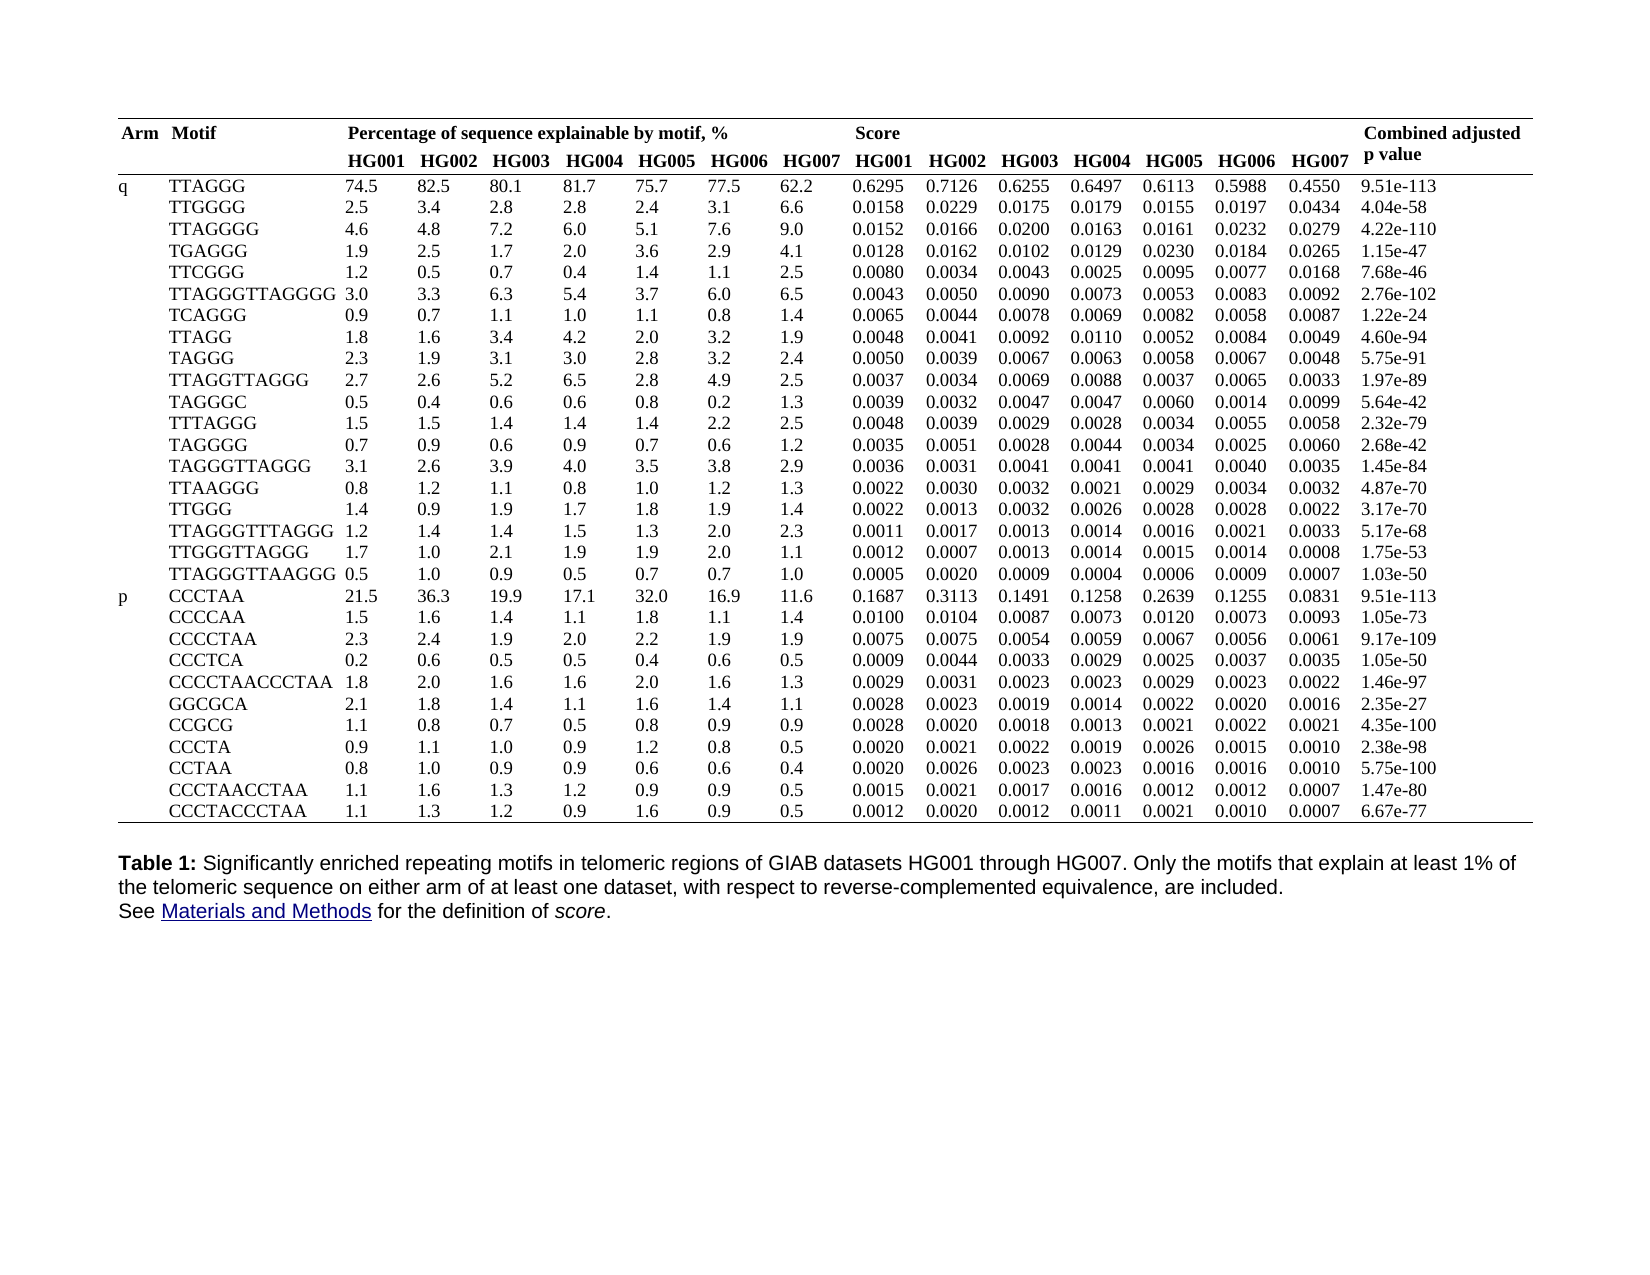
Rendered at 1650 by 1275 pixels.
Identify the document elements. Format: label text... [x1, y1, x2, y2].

table_cell 0.0166 [926, 218, 998, 239]
table_cell 0.5 [563, 563, 635, 584]
table_cell 0.0023 [1070, 757, 1143, 779]
table_cell 1.9 [780, 628, 852, 649]
table_cell 0.0092 [1289, 283, 1361, 304]
table_cell 0.0021 [1289, 714, 1361, 736]
table_cell 3.3 [417, 283, 489, 304]
table_cell TTAGGGG [169, 218, 345, 239]
table_cell 0.5 [780, 649, 852, 671]
table_cell [118, 240, 168, 261]
table_cell 0.0012 [998, 800, 1070, 822]
table_cell 0.0065 [852, 304, 926, 326]
table_cell 0.5 [417, 261, 489, 283]
table_cell 0.0012 [1215, 779, 1288, 800]
table_cell 0.0073 [1070, 283, 1143, 304]
table_cell 0.5 [563, 649, 635, 671]
table_cell 0.0087 [1289, 304, 1361, 326]
table_cell 0.0047 [1070, 391, 1143, 412]
table_cell 1.5 [345, 606, 417, 628]
table_cell 0.0047 [998, 391, 1070, 412]
table_cell 0.0831 [1289, 585, 1361, 606]
table_cell 0.0034 [1215, 477, 1288, 498]
table_cell 2.1 [345, 692, 417, 714]
table_cell 0.0019 [1070, 736, 1143, 757]
table_cell 2.3 [345, 628, 417, 649]
table_cell 0.0028 [852, 714, 926, 736]
table_cell 0.0078 [998, 304, 1070, 326]
table_cell 1.3 [780, 671, 852, 692]
table_cell 1.7 [345, 541, 417, 563]
table_cell 1.2 [780, 434, 852, 455]
table_cell 1.1 [635, 304, 707, 326]
table_cell 0.0063 [1070, 348, 1143, 369]
table_cell TTGGGTTAGGG [169, 541, 345, 563]
table_cell 2.38e-98 [1361, 736, 1533, 757]
table_cell 0.0039 [926, 412, 998, 434]
table_cell 0.0041 [926, 326, 998, 347]
table_cell 21.5 [345, 585, 417, 606]
table_cell 0.0022 [1143, 692, 1215, 714]
table_cell 0.9 [489, 563, 563, 584]
table_cell [118, 779, 168, 800]
table_cell 0.0021 [1215, 520, 1288, 541]
table_cell 1.4 [489, 606, 563, 628]
table_cell 0.0021 [1143, 800, 1215, 822]
table_cell 0.8 [417, 714, 489, 736]
table_cell 2.8 [563, 196, 635, 218]
table_cell CCCCTAACCCTAA [169, 671, 345, 692]
table_cell 1.0 [780, 563, 852, 584]
table_cell 0.0028 [1143, 498, 1215, 520]
table_cell 0.0020 [1215, 692, 1288, 714]
table_cell 0.0034 [1143, 434, 1215, 455]
table_cell 0.0048 [852, 326, 926, 347]
table_cell 0.0029 [998, 412, 1070, 434]
table_cell 75.7 [635, 175, 707, 196]
table_cell 0.5 [563, 714, 635, 736]
table_cell 1.1 [563, 692, 635, 714]
table_cell 1.1 [780, 692, 852, 714]
table_cell 0.1258 [1070, 585, 1143, 606]
table_cell HG001 [852, 146, 926, 174]
table_cell 1.1 [708, 261, 780, 283]
table_cell 0.0020 [926, 563, 998, 584]
table_cell 1.0 [417, 563, 489, 584]
table_cell q [118, 175, 168, 196]
table_cell 0.0014 [1215, 391, 1288, 412]
table_cell 1.4 [635, 261, 707, 283]
table_cell 1.2 [635, 736, 707, 757]
table_cell 0.0100 [852, 606, 926, 628]
table_cell 0.0020 [852, 736, 926, 757]
table_cell 1.22e-24 [1361, 304, 1533, 326]
table_cell 1.7 [563, 498, 635, 520]
table_cell 4.04e-58 [1361, 196, 1533, 218]
table_cell 1.4 [780, 304, 852, 326]
table_cell 6.0 [708, 283, 780, 304]
table_cell 0.0162 [926, 240, 998, 261]
table_cell 80.1 [489, 175, 563, 196]
table_cell 0.2639 [1143, 585, 1215, 606]
table_cell 0.0013 [1070, 714, 1143, 736]
table_cell 1.6 [708, 671, 780, 692]
table_cell 2.4 [780, 348, 852, 369]
table_cell TTAGGGTTTAGGG [169, 520, 345, 541]
table_cell 0.0016 [1143, 757, 1215, 779]
table_cell 0.0016 [1143, 520, 1215, 541]
table_cell 0.0073 [1215, 606, 1288, 628]
table_cell 5.4 [563, 283, 635, 304]
table_cell [118, 800, 168, 822]
table_cell 5.64e-42 [1361, 391, 1533, 412]
table_cell 0.0197 [1215, 196, 1288, 218]
table_cell TGAGGG [169, 240, 345, 261]
table_cell 0.0163 [1070, 218, 1143, 239]
table_cell 0.0044 [1070, 434, 1143, 455]
table_cell 0.0158 [852, 196, 926, 218]
table_cell 0.4 [563, 261, 635, 283]
table_cell [118, 649, 168, 671]
table_cell TTAGGTTAGGG [169, 369, 345, 391]
table_cell 17.1 [563, 585, 635, 606]
table_cell 0.9 [708, 779, 780, 800]
table_cell 0.6 [489, 391, 563, 412]
table_cell 1.1 [417, 736, 489, 757]
table_cell 0.0023 [998, 757, 1070, 779]
table_cell CCGCG [169, 714, 345, 736]
table_cell 1.6 [417, 606, 489, 628]
table_cell 1.2 [417, 477, 489, 498]
table_cell 0.8 [635, 714, 707, 736]
table_cell 0.0037 [1215, 649, 1288, 671]
table_cell 1.0 [417, 541, 489, 563]
table_cell 0.0102 [998, 240, 1070, 261]
table_header Motif [169, 119, 345, 146]
table_cell 0.4 [635, 649, 707, 671]
table_cell 36.3 [417, 585, 489, 606]
table_cell [118, 736, 168, 757]
table_cell 1.05e-73 [1361, 606, 1533, 628]
table_cell 0.0067 [998, 348, 1070, 369]
table_cell 2.3 [345, 348, 417, 369]
table_cell 1.9 [345, 240, 417, 261]
table_cell 0.8 [345, 757, 417, 779]
table_cell 1.9 [780, 326, 852, 347]
table_cell 1.9 [635, 541, 707, 563]
table_cell 3.4 [489, 326, 563, 347]
table_cell 0.0014 [1070, 520, 1143, 541]
table_cell [118, 369, 168, 391]
table_cell TTAGGGTTAGGGG [169, 283, 345, 304]
table_cell 0.0059 [1070, 628, 1143, 649]
table_cell 0.6113 [1143, 175, 1215, 196]
table_cell 0.0023 [1070, 671, 1143, 692]
table_cell 0.0056 [1215, 628, 1288, 649]
table_cell 6.67e-77 [1361, 800, 1533, 822]
table_cell 0.0039 [926, 348, 998, 369]
table_cell 0.6 [708, 434, 780, 455]
table_header Percentage of sequence explainable by motif, % [345, 119, 852, 146]
table_cell [118, 196, 168, 218]
table_cell 0.6 [563, 391, 635, 412]
table_cell 1.5 [345, 412, 417, 434]
table_cell 0.0029 [852, 671, 926, 692]
table_cell 1.1 [345, 800, 417, 822]
table_cell 0.0020 [852, 757, 926, 779]
table_cell 0.0058 [1215, 304, 1288, 326]
table_cell 0.0033 [1289, 369, 1361, 391]
table_cell [118, 391, 168, 412]
table_cell 0.7 [635, 434, 707, 455]
table_cell 0.7 [708, 563, 780, 584]
table_cell 0.0028 [998, 434, 1070, 455]
table_cell 74.5 [345, 175, 417, 196]
table_cell 2.32e-79 [1361, 412, 1533, 434]
table_cell 2.1 [489, 541, 563, 563]
table_cell 0.7 [489, 261, 563, 283]
table_cell 0.0023 [1215, 671, 1288, 692]
table_cell 0.0021 [926, 736, 998, 757]
table_cell 1.3 [780, 477, 852, 498]
table_cell 0.0052 [1143, 326, 1215, 347]
table_cell 0.0021 [1070, 477, 1143, 498]
table_cell CCCCTAA [169, 628, 345, 649]
table_cell [118, 146, 168, 174]
table_cell 0.0043 [998, 261, 1070, 283]
table_cell 2.5 [780, 261, 852, 283]
table_cell HG003 [998, 146, 1070, 174]
table_cell 1.2 [345, 520, 417, 541]
table_cell 1.4 [780, 606, 852, 628]
table_cell 1.0 [635, 477, 707, 498]
table_cell 3.17e-70 [1361, 498, 1533, 520]
table_cell 1.9 [417, 348, 489, 369]
table_cell 0.0028 [1215, 498, 1288, 520]
table_cell [118, 563, 168, 584]
table_cell 0.0044 [926, 649, 998, 671]
table_cell 0.5 [780, 800, 852, 822]
table_cell 0.0067 [1143, 628, 1215, 649]
table_header Arm [118, 119, 168, 146]
table_cell 0.0014 [1070, 692, 1143, 714]
table_cell 0.0028 [1070, 412, 1143, 434]
table_cell 1.4 [780, 498, 852, 520]
table_cell 0.0082 [1143, 304, 1215, 326]
table_cell 5.2 [489, 369, 563, 391]
table_cell 3.2 [708, 348, 780, 369]
table_cell 0.0009 [852, 649, 926, 671]
table_cell 1.0 [417, 757, 489, 779]
table_cell 0.0069 [1070, 304, 1143, 326]
table_cell TTCGGG [169, 261, 345, 283]
table_cell 0.0049 [1289, 326, 1361, 347]
table_cell 0.5 [489, 649, 563, 671]
table_cell 16.9 [708, 585, 780, 606]
table_cell 0.0041 [998, 455, 1070, 477]
table_cell 0.0036 [852, 455, 926, 477]
table_cell 3.1 [489, 348, 563, 369]
table_cell 1.1 [489, 304, 563, 326]
table_cell GGCGCA [169, 692, 345, 714]
table_cell 1.03e-50 [1361, 563, 1533, 584]
table_cell 1.3 [489, 779, 563, 800]
table_cell 0.9 [708, 714, 780, 736]
table_cell 0.0035 [852, 434, 926, 455]
table_cell 0.0048 [1289, 348, 1361, 369]
table_cell 0.6 [417, 649, 489, 671]
table_cell 0.0152 [852, 218, 926, 239]
table_cell 0.5 [780, 736, 852, 757]
table_cell 0.0184 [1215, 240, 1288, 261]
table_cell [118, 692, 168, 714]
table_cell 11.6 [780, 585, 852, 606]
table_cell 0.0025 [1215, 434, 1288, 455]
table_cell 1.4 [489, 412, 563, 434]
table_cell 0.0021 [926, 779, 998, 800]
table_cell 0.5988 [1215, 175, 1288, 196]
table_cell 0.9 [345, 736, 417, 757]
table_cell 1.1 [489, 477, 563, 498]
table_cell 0.0013 [998, 541, 1070, 563]
table_cell 0.0022 [998, 736, 1070, 757]
table_cell 0.9 [417, 434, 489, 455]
table_cell [118, 412, 168, 434]
table_cell 0.6 [489, 434, 563, 455]
table_cell 4.35e-100 [1361, 714, 1533, 736]
table_cell 0.0010 [1289, 736, 1361, 757]
table_cell 1.4 [489, 692, 563, 714]
table_cell 1.4 [345, 498, 417, 520]
table_cell 0.0037 [1143, 369, 1215, 391]
table_cell 0.1687 [852, 585, 926, 606]
table_cell 1.75e-53 [1361, 541, 1533, 563]
table_cell 1.4 [563, 412, 635, 434]
table_cell 0.9 [563, 757, 635, 779]
table_cell 6.0 [563, 218, 635, 239]
table_cell TTAGGG [169, 175, 345, 196]
table_cell 4.22e-110 [1361, 218, 1533, 239]
table_cell HG002 [926, 146, 998, 174]
table_cell 0.5 [345, 391, 417, 412]
table_cell 62.2 [780, 175, 852, 196]
table_cell 2.0 [708, 520, 780, 541]
table_cell 0.0050 [852, 348, 926, 369]
table_cell 0.0035 [1289, 649, 1361, 671]
table_cell 0.0031 [926, 671, 998, 692]
table_cell 2.5 [417, 240, 489, 261]
table_cell 0.0030 [926, 477, 998, 498]
table_cell 9.51e-113 [1361, 585, 1533, 606]
table_cell 0.7 [417, 304, 489, 326]
table_cell 0.0075 [926, 628, 998, 649]
table_cell 3.2 [708, 326, 780, 347]
table_cell 1.9 [708, 498, 780, 520]
table_cell 0.9 [563, 736, 635, 757]
table_cell 0.0069 [998, 369, 1070, 391]
table_cell 2.0 [563, 628, 635, 649]
table_cell 1.9 [708, 628, 780, 649]
table_cell TAGGGTTAGGG [169, 455, 345, 477]
table_header Combined adjusted p value [1361, 119, 1533, 174]
table_cell 0.0013 [926, 498, 998, 520]
table_cell 0.0077 [1215, 261, 1288, 283]
table_cell 0.0067 [1215, 348, 1288, 369]
table_cell HG004 [563, 146, 635, 174]
table_cell 1.4 [635, 412, 707, 434]
table_cell 3.5 [635, 455, 707, 477]
table_cell 0.0022 [852, 498, 926, 520]
table_cell 0.0029 [1070, 649, 1143, 671]
table_cell 0.0039 [852, 391, 926, 412]
table_cell 0.0026 [926, 757, 998, 779]
table_cell 2.0 [417, 671, 489, 692]
table_cell 1.3 [780, 391, 852, 412]
table_cell 0.0083 [1215, 283, 1288, 304]
table_cell 0.0099 [1289, 391, 1361, 412]
table_cell [118, 304, 168, 326]
table_cell 0.0084 [1215, 326, 1288, 347]
table_cell [118, 261, 168, 283]
table_cell 0.9 [563, 800, 635, 822]
table_cell [118, 541, 168, 563]
table_cell [118, 348, 168, 369]
table_cell 0.0041 [1070, 455, 1143, 477]
table_cell HG005 [1143, 146, 1215, 174]
table_cell CCCTA [169, 736, 345, 757]
table_cell TCAGGG [169, 304, 345, 326]
table_cell 0.2 [708, 391, 780, 412]
table_cell 2.8 [635, 369, 707, 391]
table_cell 0.0023 [998, 671, 1070, 692]
table_cell 0.0087 [998, 606, 1070, 628]
table_cell 0.0090 [998, 283, 1070, 304]
table_cell 1.8 [635, 606, 707, 628]
table_cell 3.8 [708, 455, 780, 477]
table_cell 2.7 [345, 369, 417, 391]
table_cell 0.0048 [852, 412, 926, 434]
table_cell 0.0050 [926, 283, 998, 304]
table_cell 0.0041 [1143, 455, 1215, 477]
table_cell [118, 757, 168, 779]
table_cell 0.9 [417, 498, 489, 520]
table_cell 0.7126 [926, 175, 998, 196]
table_cell 0.5 [345, 563, 417, 584]
table_cell 0.0025 [1143, 649, 1215, 671]
table_cell 0.3113 [926, 585, 998, 606]
table_cell HG002 [417, 146, 489, 174]
table_cell 7.2 [489, 218, 563, 239]
table_cell 0.0032 [1289, 477, 1361, 498]
table_cell 82.5 [417, 175, 489, 196]
table_cell 0.0044 [926, 304, 998, 326]
table_cell 2.5 [780, 369, 852, 391]
table_cell 1.9 [489, 498, 563, 520]
table_cell 0.0012 [852, 541, 926, 563]
table_cell 4.1 [780, 240, 852, 261]
table_cell 4.8 [417, 218, 489, 239]
table_cell 5.17e-68 [1361, 520, 1533, 541]
table_cell 9.51e-113 [1361, 175, 1533, 196]
table_cell 81.7 [563, 175, 635, 196]
table_cell 0.0009 [1215, 563, 1288, 584]
table_cell 0.5 [780, 779, 852, 800]
table_cell 6.3 [489, 283, 563, 304]
table_cell 6.5 [780, 283, 852, 304]
table_cell 0.0007 [1289, 563, 1361, 584]
table_cell 1.1 [708, 606, 780, 628]
table_cell CCCTCA [169, 649, 345, 671]
table_cell 0.0026 [1143, 736, 1215, 757]
table_cell TTTAGGG [169, 412, 345, 434]
table_cell 1.8 [635, 498, 707, 520]
table_cell 0.0128 [852, 240, 926, 261]
table_cell 0.0232 [1215, 218, 1288, 239]
table_cell 2.68e-42 [1361, 434, 1533, 455]
table_cell 0.0051 [926, 434, 998, 455]
table_cell 0.0028 [852, 692, 926, 714]
table_cell 0.0053 [1143, 283, 1215, 304]
table_cell 0.0022 [1289, 498, 1361, 520]
table_cell [169, 146, 345, 174]
table_cell 0.0033 [998, 649, 1070, 671]
table_cell 0.0015 [1143, 541, 1215, 563]
table_cell [118, 283, 168, 304]
table_cell 1.45e-84 [1361, 455, 1533, 477]
table_cell TTGGGG [169, 196, 345, 218]
table_cell 0.8 [345, 477, 417, 498]
table_cell TAGGG [169, 348, 345, 369]
table_cell 0.0017 [926, 520, 998, 541]
table_cell [118, 520, 168, 541]
table_cell 0.0029 [1143, 477, 1215, 498]
text Table 1: Significantly enriched repeating motifs in telomeric regions of GIAB datasets HG001 through HG007. Only the motifs that explain at least 1% of the telomeric sequence on either arm of at least one dataset, with respect to reverse-complemented equivalence, are included. See Materials and Methods for the definition of score. [118, 851, 1532, 923]
table_cell TTAAGGG [169, 477, 345, 498]
table_cell 0.0110 [1070, 326, 1143, 347]
table_cell 0.0020 [926, 800, 998, 822]
table_cell 77.5 [708, 175, 780, 196]
table_cell [118, 326, 168, 347]
table_cell 3.4 [417, 196, 489, 218]
table_cell 1.05e-50 [1361, 649, 1533, 671]
table_cell 4.2 [563, 326, 635, 347]
table_cell 1.2 [345, 261, 417, 283]
table_cell 0.0092 [998, 326, 1070, 347]
table_cell 0.0022 [1215, 714, 1288, 736]
table_cell 0.0055 [1215, 412, 1288, 434]
table_cell 0.0007 [1289, 800, 1361, 822]
table_cell 0.0155 [1143, 196, 1215, 218]
table_cell HG007 [780, 146, 852, 174]
table_cell 0.7 [635, 563, 707, 584]
table_cell 6.5 [563, 369, 635, 391]
table_cell 0.0161 [1143, 218, 1215, 239]
table_cell HG005 [635, 146, 707, 174]
table_cell 3.1 [345, 455, 417, 477]
table_cell 1.6 [635, 692, 707, 714]
table_cell 2.8 [489, 196, 563, 218]
table_cell 0.4550 [1289, 175, 1361, 196]
table_cell 0.0175 [998, 196, 1070, 218]
table_cell 0.0058 [1289, 412, 1361, 434]
table_cell 2.4 [417, 628, 489, 649]
table_cell 0.1491 [998, 585, 1070, 606]
table_cell HG001 [345, 146, 417, 174]
table_cell 0.0035 [1289, 455, 1361, 477]
table_cell 0.0034 [926, 369, 998, 391]
table_cell 3.0 [345, 283, 417, 304]
table_cell 2.0 [635, 671, 707, 692]
table_cell 1.46e-97 [1361, 671, 1533, 692]
table_cell 0.0016 [1289, 692, 1361, 714]
table_cell 1.2 [708, 477, 780, 498]
table_cell 1.6 [417, 326, 489, 347]
table_cell CCCTACCCTAA [169, 800, 345, 822]
table_cell 0.0200 [998, 218, 1070, 239]
table_cell 0.4 [417, 391, 489, 412]
table_cell 0.9 [780, 714, 852, 736]
table_cell 0.0022 [1289, 671, 1361, 692]
table_cell 0.0015 [1215, 736, 1288, 757]
table_cell 1.4 [489, 520, 563, 541]
table_cell 0.0093 [1289, 606, 1361, 628]
table_cell 0.0434 [1289, 196, 1361, 218]
table_cell 3.9 [489, 455, 563, 477]
table_cell 0.0015 [852, 779, 926, 800]
table_cell 1.6 [635, 800, 707, 822]
table_cell 0.0032 [998, 477, 1070, 498]
table_cell 0.0073 [1070, 606, 1143, 628]
table_cell 1.8 [417, 692, 489, 714]
table_cell 0.0016 [1070, 779, 1143, 800]
table_cell 1.3 [417, 800, 489, 822]
table_cell 0.0168 [1289, 261, 1361, 283]
table_header Score [852, 119, 1361, 146]
table_cell 1.2 [563, 779, 635, 800]
table_cell 0.0011 [852, 520, 926, 541]
table_cell 1.0 [563, 304, 635, 326]
table_cell [118, 671, 168, 692]
table_cell 0.0005 [852, 563, 926, 584]
table_cell 2.9 [780, 455, 852, 477]
table_cell 1.6 [563, 671, 635, 692]
table_cell TTAGGGTTAAGGG [169, 563, 345, 584]
table_cell 2.3 [780, 520, 852, 541]
table_cell 7.68e-46 [1361, 261, 1533, 283]
table_cell 1.1 [563, 606, 635, 628]
table_cell 0.0017 [998, 779, 1070, 800]
table_cell 1.2 [489, 800, 563, 822]
table_cell 0.0054 [998, 628, 1070, 649]
table_cell 1.4 [708, 692, 780, 714]
table_cell 0.0179 [1070, 196, 1143, 218]
table_cell 0.0032 [926, 391, 998, 412]
table_cell 0.0033 [1289, 520, 1361, 541]
table_cell 2.35e-27 [1361, 692, 1533, 714]
table_cell 0.0075 [852, 628, 926, 649]
table_cell 9.0 [780, 218, 852, 239]
table_cell 0.0004 [1070, 563, 1143, 584]
table_cell 0.0061 [1289, 628, 1361, 649]
table_cell 0.0095 [1143, 261, 1215, 283]
table_cell 0.0018 [998, 714, 1070, 736]
table_cell 1.9 [563, 541, 635, 563]
table_cell 0.0026 [1070, 498, 1143, 520]
table_cell 1.97e-89 [1361, 369, 1533, 391]
table_cell TTGGG [169, 498, 345, 520]
table_cell 3.1 [708, 196, 780, 218]
table_cell HG006 [1215, 146, 1288, 174]
table_cell 4.6 [345, 218, 417, 239]
table_cell CCCTAA [169, 585, 345, 606]
table_cell 7.6 [708, 218, 780, 239]
table_cell 1.8 [345, 326, 417, 347]
table_cell CCCTAACCTAA [169, 779, 345, 800]
table_cell HG004 [1070, 146, 1143, 174]
table_cell 0.0265 [1289, 240, 1361, 261]
table_cell 0.4 [780, 757, 852, 779]
table_cell 4.9 [708, 369, 780, 391]
table_cell 0.0060 [1289, 434, 1361, 455]
table_cell 0.0011 [1070, 800, 1143, 822]
table_cell 4.60e-94 [1361, 326, 1533, 347]
table_cell HG003 [489, 146, 563, 174]
table_cell 3.6 [635, 240, 707, 261]
table_cell 2.8 [635, 348, 707, 369]
table_cell 1.15e-47 [1361, 240, 1533, 261]
table_cell 0.0229 [926, 196, 998, 218]
table_cell 0.0034 [1143, 412, 1215, 434]
table_cell 0.0120 [1143, 606, 1215, 628]
table_cell 5.75e-100 [1361, 757, 1533, 779]
table_cell 2.6 [417, 455, 489, 477]
table_cell 1.0 [489, 736, 563, 757]
table_cell 0.0021 [1143, 714, 1215, 736]
table_cell 1.8 [345, 671, 417, 692]
table_cell [118, 498, 168, 520]
table_cell 0.9 [708, 800, 780, 822]
table_cell 19.9 [489, 585, 563, 606]
table_cell 1.47e-80 [1361, 779, 1533, 800]
table_cell 0.0010 [1215, 800, 1288, 822]
table_cell 1.9 [489, 628, 563, 649]
table_cell CCCCAA [169, 606, 345, 628]
table_cell [118, 434, 168, 455]
table_cell 0.9 [345, 304, 417, 326]
table_cell 0.2 [345, 649, 417, 671]
table_cell 0.0230 [1143, 240, 1215, 261]
table_cell 0.0034 [926, 261, 998, 283]
table_cell 1.1 [345, 714, 417, 736]
table_cell HG007 [1289, 146, 1361, 174]
table_cell 0.0016 [1215, 757, 1288, 779]
table_cell 0.6295 [852, 175, 926, 196]
table_cell 0.9 [635, 779, 707, 800]
table_cell 0.9 [489, 757, 563, 779]
table_cell 1.5 [563, 520, 635, 541]
table_cell 0.0065 [1215, 369, 1288, 391]
table_cell 4.87e-70 [1361, 477, 1533, 498]
table_cell 9.17e-109 [1361, 628, 1533, 649]
table_cell 0.7 [489, 714, 563, 736]
table_cell 0.0012 [1143, 779, 1215, 800]
table_cell 6.6 [780, 196, 852, 218]
table_cell 1.3 [635, 520, 707, 541]
table_cell 1.6 [489, 671, 563, 692]
table_cell 1.7 [489, 240, 563, 261]
table_cell 2.0 [708, 541, 780, 563]
table_cell 0.8 [708, 736, 780, 757]
table_cell 0.0014 [1070, 541, 1143, 563]
table_cell 0.0060 [1143, 391, 1215, 412]
table_cell 2.2 [708, 412, 780, 434]
table_cell 0.0058 [1143, 348, 1215, 369]
table_cell 0.0029 [1143, 671, 1215, 692]
table_cell 2.4 [635, 196, 707, 218]
table_cell 0.6 [708, 757, 780, 779]
table_cell 0.0008 [1289, 541, 1361, 563]
table_cell 0.9 [563, 434, 635, 455]
table_cell 0.0007 [1289, 779, 1361, 800]
table_cell 2.0 [563, 240, 635, 261]
table_cell 0.0080 [852, 261, 926, 283]
table_cell [118, 218, 168, 239]
table_cell 2.2 [635, 628, 707, 649]
table_cell 0.8 [563, 477, 635, 498]
table_cell 0.0010 [1289, 757, 1361, 779]
table_cell 0.0022 [852, 477, 926, 498]
table_cell 1.6 [417, 779, 489, 800]
table_cell 1.1 [345, 779, 417, 800]
table_cell 0.0088 [1070, 369, 1143, 391]
table_cell 1.5 [417, 412, 489, 434]
table_cell [118, 628, 168, 649]
table_cell 2.5 [345, 196, 417, 218]
table_cell 0.0012 [852, 800, 926, 822]
table_cell 1.1 [780, 541, 852, 563]
table_cell 0.0020 [926, 714, 998, 736]
table_cell 3.7 [635, 283, 707, 304]
table_cell 0.8 [708, 304, 780, 326]
table_cell 0.0007 [926, 541, 998, 563]
table_cell [118, 606, 168, 628]
table_cell 1.4 [417, 520, 489, 541]
table_cell 0.0006 [1143, 563, 1215, 584]
table_cell 0.0023 [926, 692, 998, 714]
table_cell 32.0 [635, 585, 707, 606]
table_cell 0.0104 [926, 606, 998, 628]
table_cell [118, 455, 168, 477]
table_cell 0.0013 [998, 520, 1070, 541]
table_cell 0.0279 [1289, 218, 1361, 239]
table_cell 4.0 [563, 455, 635, 477]
table_cell 0.0032 [998, 498, 1070, 520]
table_cell 3.0 [563, 348, 635, 369]
table_cell 0.1255 [1215, 585, 1288, 606]
table_cell 0.0040 [1215, 455, 1288, 477]
table_cell 5.75e-91 [1361, 348, 1533, 369]
table_cell 2.5 [780, 412, 852, 434]
table_cell 5.1 [635, 218, 707, 239]
table_cell 2.0 [635, 326, 707, 347]
table_cell 0.0129 [1070, 240, 1143, 261]
table_cell CCTAA [169, 757, 345, 779]
table_cell 0.6 [635, 757, 707, 779]
table_cell 0.0009 [998, 563, 1070, 584]
table_cell 0.0043 [852, 283, 926, 304]
table_cell HG006 [708, 146, 780, 174]
table_cell p [118, 585, 168, 606]
table_cell 0.0031 [926, 455, 998, 477]
table_cell 2.76e-102 [1361, 283, 1533, 304]
table_cell TAGGGG [169, 434, 345, 455]
table_cell 0.6 [708, 649, 780, 671]
table_cell 0.0025 [1070, 261, 1143, 283]
table_cell [118, 477, 168, 498]
table_cell 0.0014 [1215, 541, 1288, 563]
table_cell 0.6497 [1070, 175, 1143, 196]
table_cell [118, 714, 168, 736]
table_cell 0.0019 [998, 692, 1070, 714]
table_cell 2.9 [708, 240, 780, 261]
table_cell TTAGG [169, 326, 345, 347]
table_cell 0.7 [345, 434, 417, 455]
table_cell 2.6 [417, 369, 489, 391]
table_cell 0.0037 [852, 369, 926, 391]
table_cell 0.8 [635, 391, 707, 412]
table_cell 0.6255 [998, 175, 1070, 196]
table_cell TAGGGC [169, 391, 345, 412]
